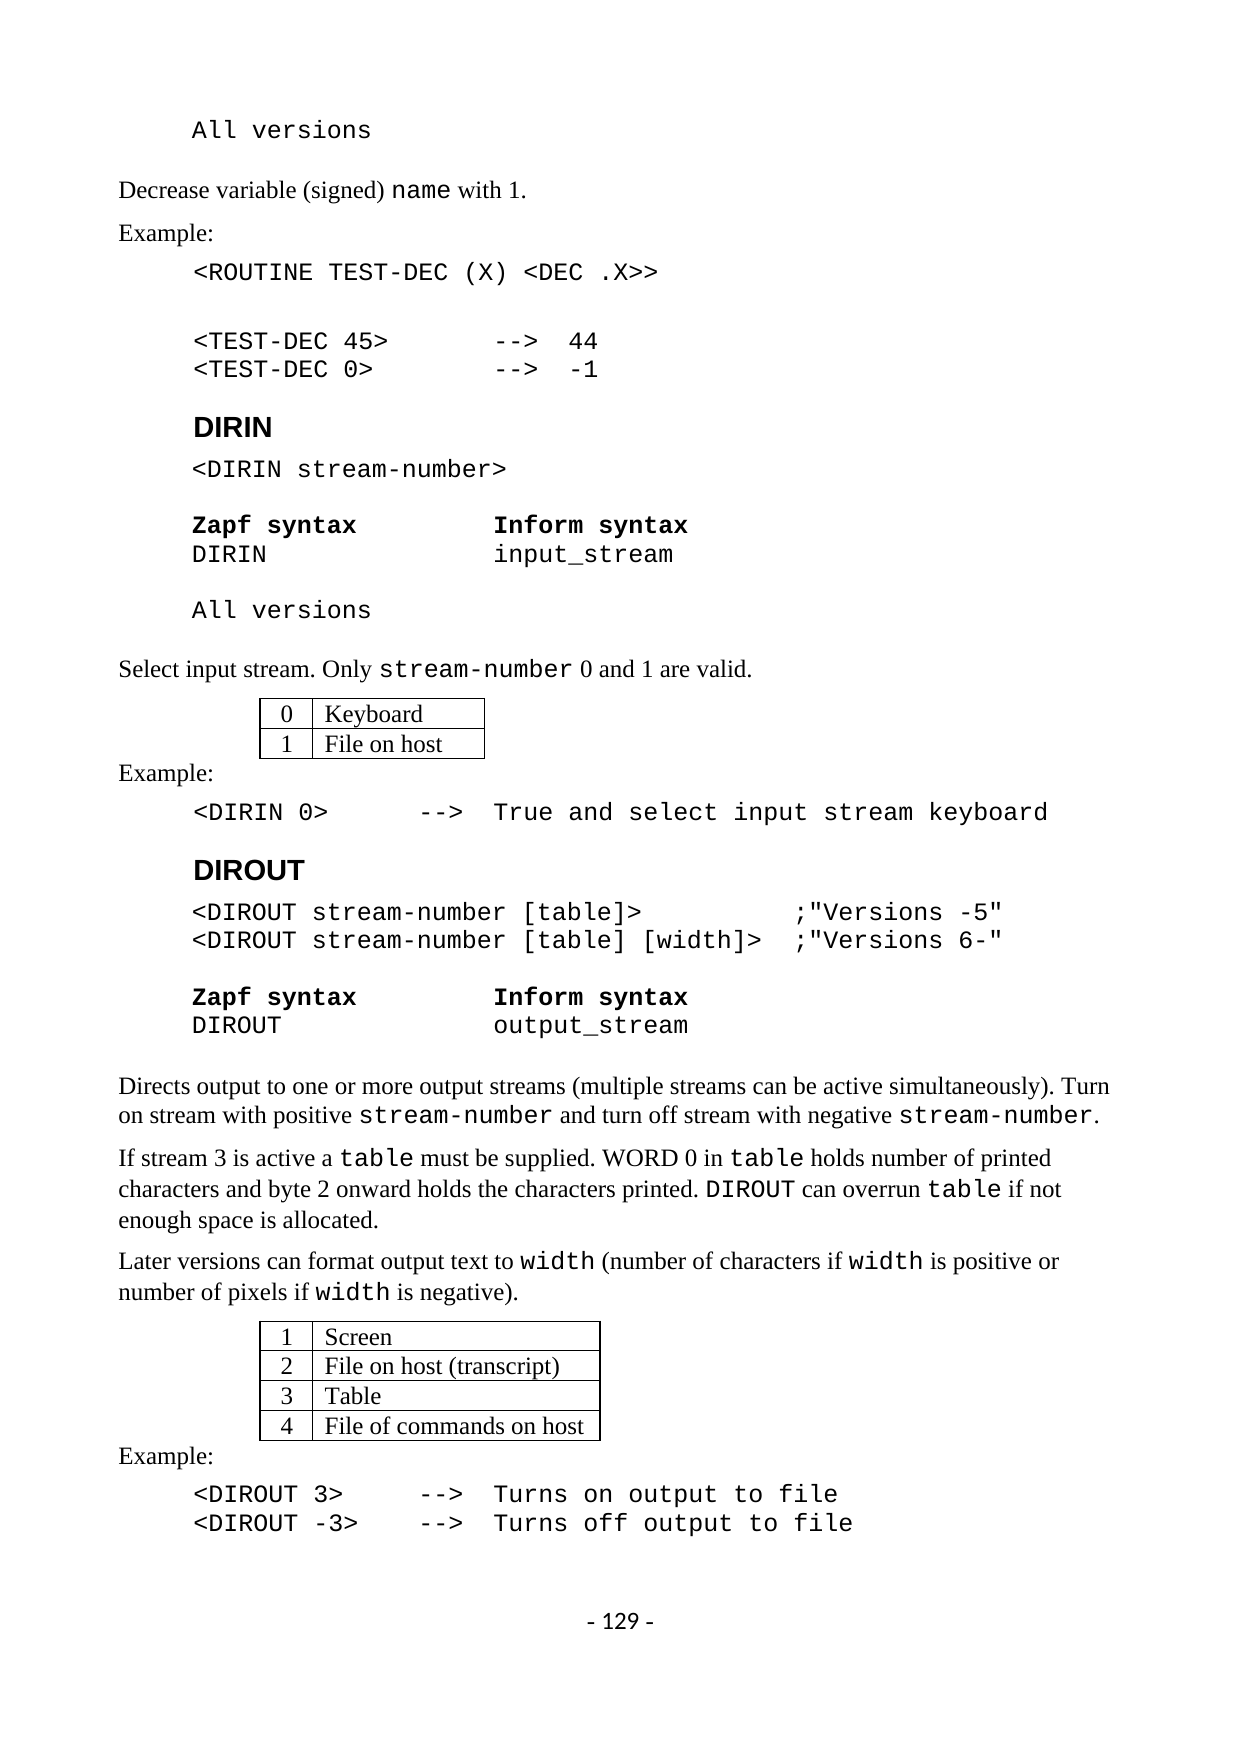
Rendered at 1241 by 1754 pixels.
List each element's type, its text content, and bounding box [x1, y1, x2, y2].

text Zapf syntax Inform syntax [192, 513, 1122, 541]
table_cell 4 [261, 1411, 312, 1440]
text <DIROUT 3> --> Turns on output to file <DIROUT -3> --> Turns off output to file [118, 1482, 1122, 1539]
text Example: [118, 218, 1122, 247]
subtitle DIRIN [118, 410, 1122, 444]
text Decrease variable (signed) name with 1. [118, 175, 1122, 206]
text Later versions can format output text to width (number of characters if width is positive or number of pixels if width is negative). [118, 1246, 1122, 1308]
text DIRIN input_stream [192, 541, 1122, 569]
table_header 1 [261, 1322, 312, 1350]
text All versions [192, 598, 1122, 626]
table_cell File of commands on host [313, 1411, 599, 1440]
subtitle DIROUT [118, 853, 1122, 887]
table_cell File on host (transcript) [313, 1351, 599, 1380]
text <DIRIN stream-number> [192, 456, 1122, 484]
table_cell 3 [261, 1381, 312, 1410]
text Select input stream. Only stream-number 0 and 1 are valid. [118, 654, 1122, 685]
text Example: [118, 1441, 1122, 1469]
table_header Keyboard [313, 699, 484, 728]
text All versions [192, 118, 1122, 146]
text <DIRIN 0> --> True and select input stream keyboard [118, 800, 1122, 828]
table_cell Table [313, 1381, 599, 1410]
text Zapf syntax Inform syntax [192, 984, 1122, 1012]
text If stream 3 is active a table must be supplied. WORD 0 in table holds number of printed characters and byte 2 onward holds the characters printed. DIROUT can overrun table if not enough space is allocated. [118, 1143, 1122, 1234]
text <DIROUT stream-number [table]> ;"Versions -5" <DIROUT stream-number [table] [width]> ;"Versions 6-" [192, 899, 1122, 956]
text DIROUT output_stream [192, 1012, 1122, 1041]
table_cell File on host [313, 729, 484, 757]
table_header Screen [313, 1322, 599, 1350]
table_cell 1 [261, 729, 312, 757]
text <ROUTINE TEST-DEC (X) <DEC .X>> [118, 259, 1122, 288]
text Directs output to one or more output streams (multiple streams can be active simultaneously). Turn on stream with positive stream-number and turn off stream with negative stream-number. [118, 1071, 1122, 1131]
table_cell 2 [261, 1351, 312, 1380]
table_header 0 [261, 699, 312, 728]
text Example: [118, 758, 1122, 787]
text <TEST-DEC 45> --> 44 <TEST-DEC 0> --> -1 [118, 300, 1122, 385]
